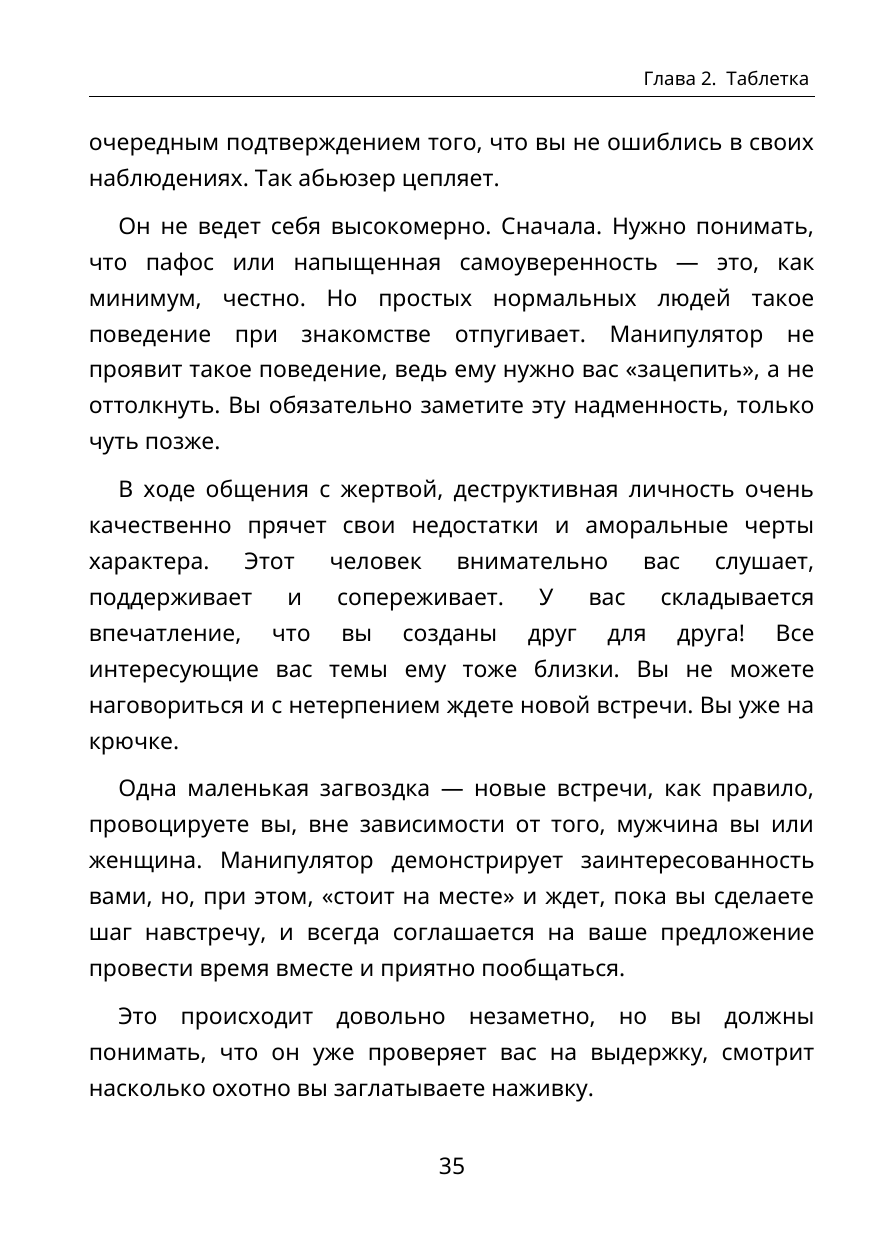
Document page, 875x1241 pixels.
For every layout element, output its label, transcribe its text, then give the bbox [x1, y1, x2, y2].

text В ходе общения с жертвой, деструктивная личность очень качественно прячет свои недостатки и аморальные черты характера. Этот человек внимательно вас слушает, поддерживает и сопереживает. У вас складывается впечатление, что вы созданы друг для друга! Все интересующие вас темы ему тоже близки. Вы не можете наговориться и с нетерпением ждете новой встречи. Вы уже на крючке. [88, 473, 815, 756]
text Одна маленькая загвоздка — новые встречи, как правило, провоцируете вы, вне зависимости от того, мужчина вы или женщина. Манипулятор демонстрирует заинтересованность вами, но, при этом, «стоит на месте» и ждет, пока вы сделаете шаг навстречу, и всегда соглашается на ваше предложение провести время вместе и приятно пообщаться. [88, 772, 815, 983]
text Он не ведет себя высокомерно. Сначала. Нужно понимать, что пафос или напыщенная самоуверенность — это, как минимум, честно. Но простых нормальных людей такое поведение при знакомстве отпугивает. Манипулятор не проявит такое поведение, ведь ему нужно вас «зацепить», а не оттолкнуть. Вы обязательно заметите эту надменность, только чуть позже. [88, 210, 815, 457]
text очередным подтверждением того, что вы не ошиблись в своих наблюдениях. Так абьюзер цепляет. [88, 126, 815, 193]
text Это происходит довольно незаметно, но вы должны понимать, что он уже проверяет вас на выдержку, смотрит насколько охотно вы заглатываете наживку. [88, 1000, 815, 1103]
